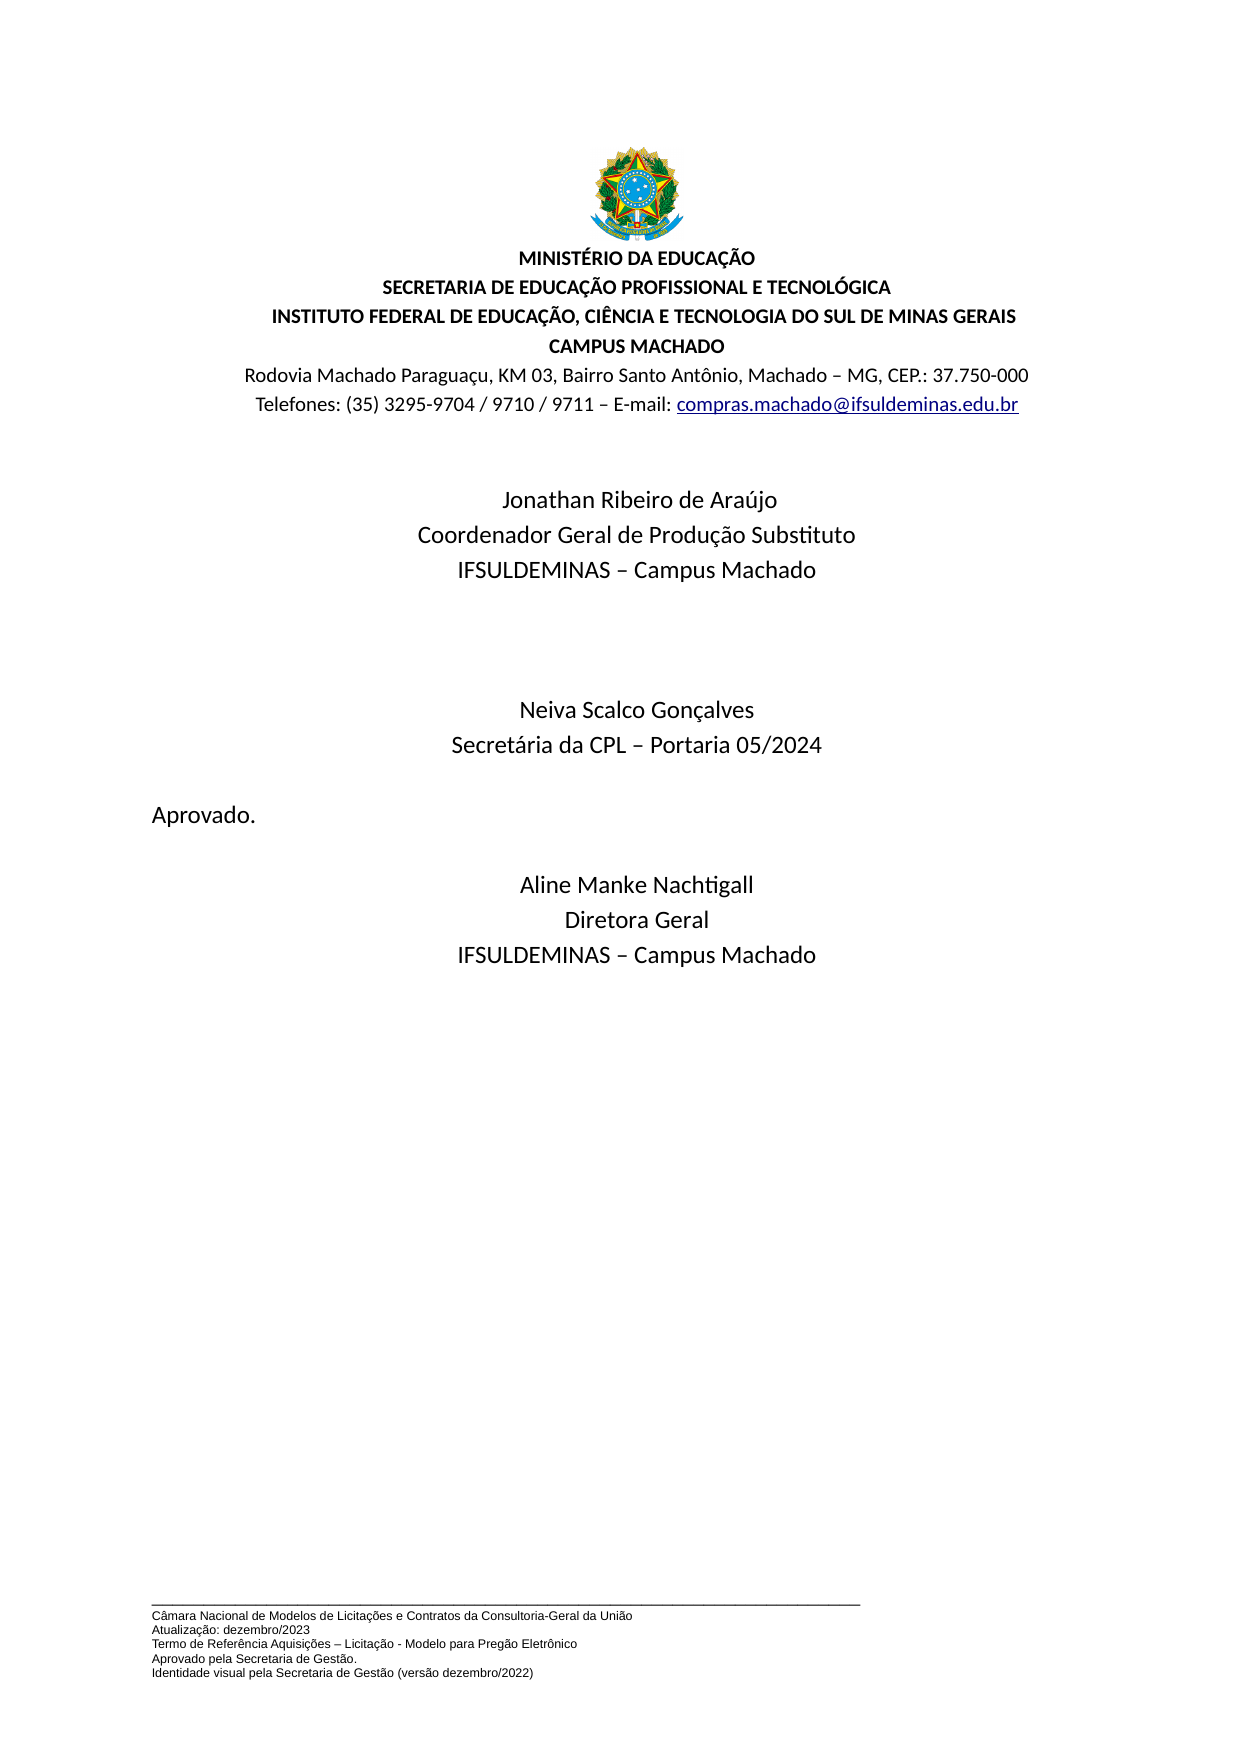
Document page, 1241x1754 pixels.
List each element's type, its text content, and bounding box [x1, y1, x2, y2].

text Secretária da CPL – Portaria 05/2024 [152, 729, 1122, 760]
picture [656, 223, 665, 228]
text Diretora Geral [152, 904, 1122, 935]
text IFSULDEMINAS – Campus Machado [152, 554, 1122, 585]
text Aprovado. [152, 799, 1122, 830]
text Jonathan Ribeiro de Araújo [152, 484, 1122, 515]
text Aline Manke Nachtigall [152, 869, 1122, 900]
picture [590, 147, 684, 241]
picture [630, 236, 645, 241]
text Neiva Scalco Gonçalves [152, 694, 1122, 725]
text IFSULDEMINAS – Campus Machado [152, 939, 1122, 970]
text Coordenador Geral de Produção Substituto [152, 519, 1122, 550]
picture [652, 219, 684, 241]
